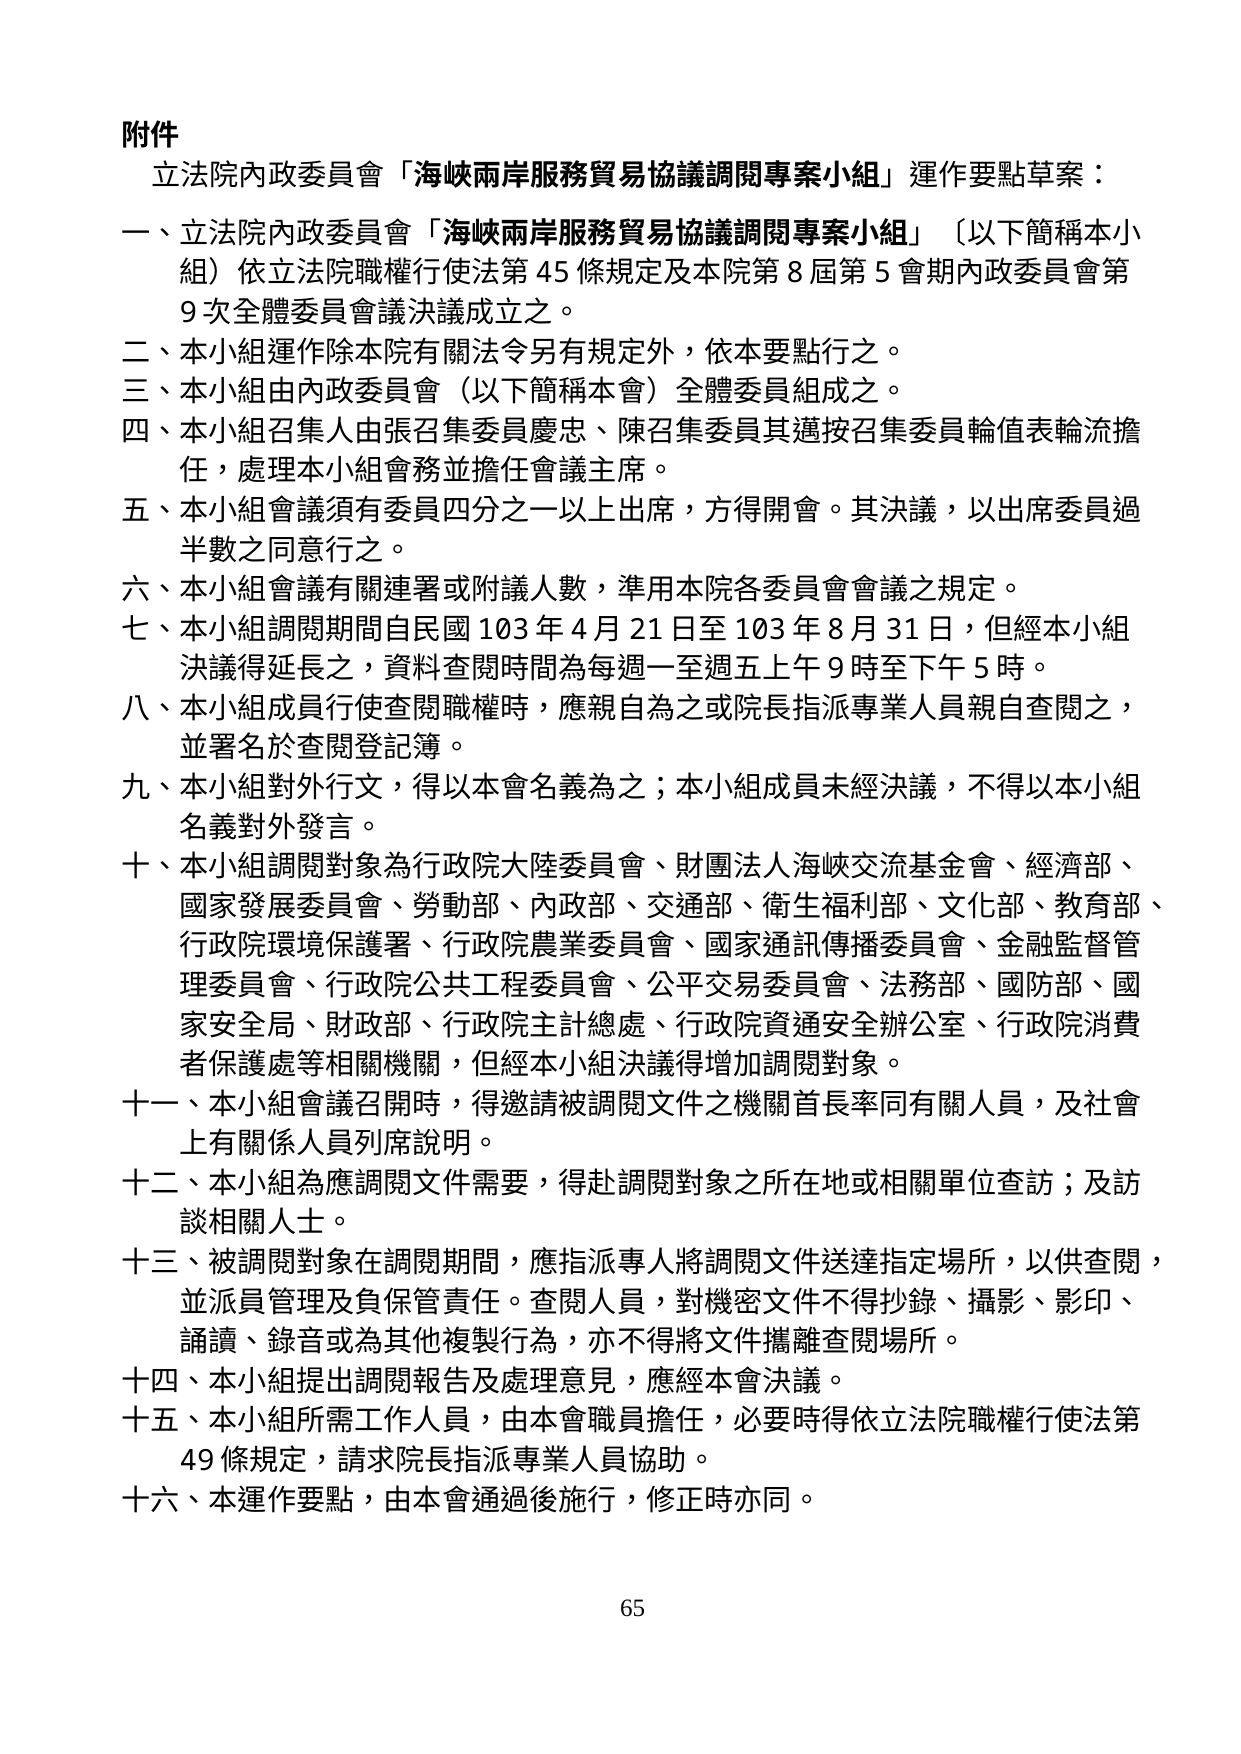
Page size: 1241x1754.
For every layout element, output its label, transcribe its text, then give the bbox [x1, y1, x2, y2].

text 七、本小組調閱期間自民國103年4月21日至103年8月31日，但經本小組決議得延長之，資料查閱時間為每週一至週五上午9時至下午5時。 [121, 607, 1144, 687]
text 一、立法院內政委員會「海峽兩岸服務貿易協議調閱專案小組」〔以下簡稱本小組）依立法院職權行使法第45條規定及本院第8屆第5會期內政委員會第9次全體委員會議決議成立之。 [121, 212, 1144, 330]
text 附件 [121, 91, 1203, 153]
text 十六、本運作要點，由本會通過後施行，修正時亦同。 [121, 1478, 1144, 1518]
text 四、本小組召集人由張召集委員慶忠、陳召集委員其邁按召集委員輪值表輪流擔任，處理本小組會務並擔任會議主席。 [121, 409, 1144, 489]
text 五、本小組會議須有委員四分之一以上出席，方得開會。其決議，以出席委員過半數之同意行之。 [121, 489, 1144, 568]
text 十三、被調閱對象在調閱期間，應指派專人將調閱文件送達指定場所，以供查閱，並派員管理及負保管責任。查閱人員，對機密文件不得抄錄、攝影、影印、誦讀、錄音或為其他複製行為，亦不得將文件攜離查閱場所。 [121, 1241, 1144, 1359]
text 十四、本小組提出調閱報告及處理意見，應經本會決議。 [121, 1359, 1144, 1399]
text 十二、本小組為應調閱文件需要，得赴調閱對象之所在地或相關單位查訪；及訪談相關人士。 [121, 1162, 1144, 1241]
text 六、本小組會議有關連署或附議人數，準用本院各委員會會議之規定。 [121, 568, 1144, 607]
text 三、本小組由內政委員會（以下簡稱本會）全體委員組成之。 [121, 370, 1144, 409]
text 十、本小組調閱對象為行政院大陸委員會、財團法人海峽交流基金會、經濟部、國家發展委員會、勞動部、內政部、交通部、衛生福利部、文化部、教育部、行政院環境保護署、行政院農業委員會、國家通訊傳播委員會、金融監督管理委員會、行政院公共工程委員會、公平交易委員會、法務部、國防部、國家安全局、財政部、行政院主計總處、行政院資通安全辦公室、行政院消費者保護處等相關機關，但經本小組決議得增加調閱對象。 [121, 845, 1144, 1082]
text 立法院內政委員會「海峽兩岸服務貿易協議調閱專案小組」運作要點草案： [121, 153, 1144, 193]
text 二、本小組運作除本院有關法令另有規定外，依本要點行之。 [121, 330, 1144, 370]
text 十一、本小組會議召開時，得邀請被調閱文件之機關首長率同有關人員，及社會上有關係人員列席說明。 [121, 1082, 1144, 1162]
text 十五、本小組所需工作人員，由本會職員擔任，必要時得依立法院職權行使法第49條規定，請求院長指派專業人員協助。 [121, 1399, 1144, 1478]
text 八、本小組成員行使查閱職權時，應親自為之或院長指派專業人員親自查閱之，並署名於查閱登記簿。 [121, 687, 1144, 766]
text 九、本小組對外行文，得以本會名義為之；本小組成員未經決議，不得以本小組名義對外發言。 [121, 766, 1144, 845]
